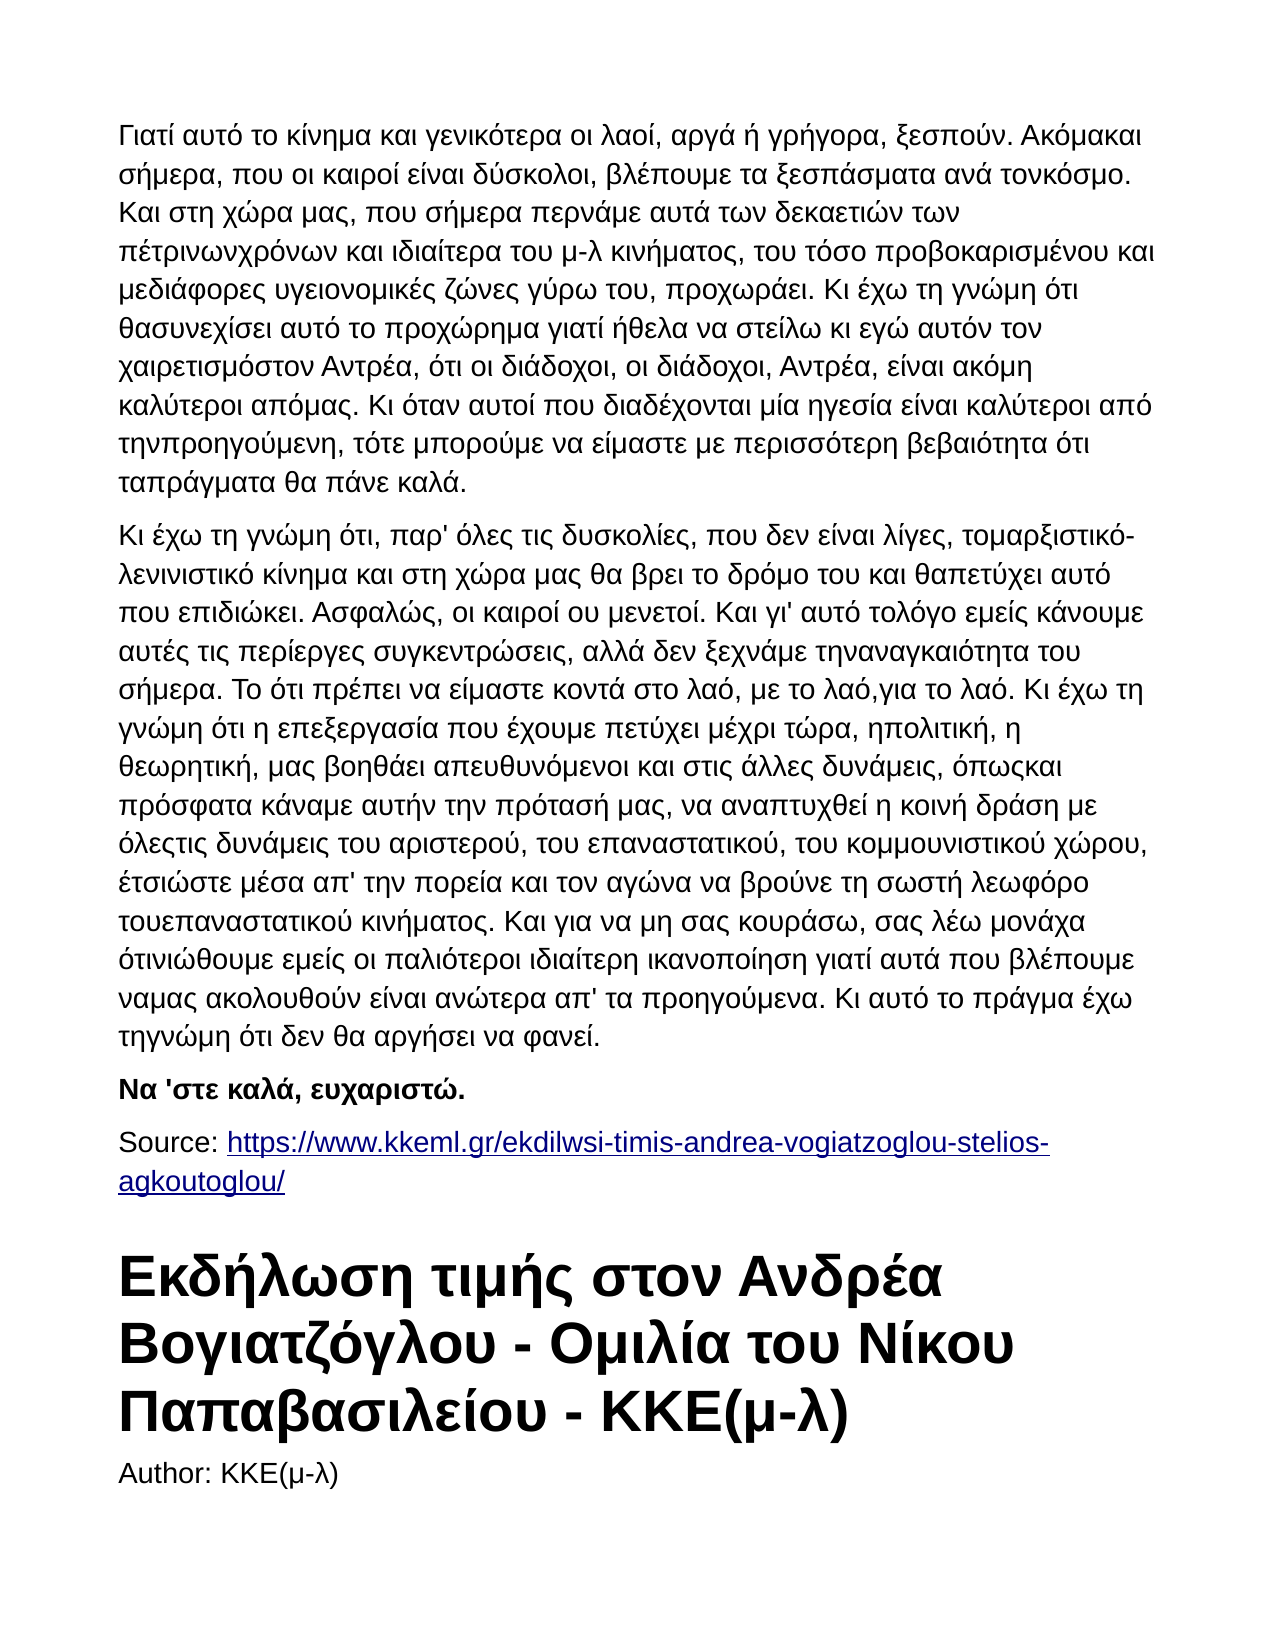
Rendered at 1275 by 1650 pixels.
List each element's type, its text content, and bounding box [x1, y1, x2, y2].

text Κι έχω τη γνώμη ότι, παρ' όλες τις δυσκολίες, που δεν είναι λίγες, τομαρξιστικό-λενινιστικό κίνημα και στη χώρα μας θα βρει το δρόμο του και θαπετύχει αυτό που επιδιώκει. Ασφαλώς, οι καιροί ου μενετοί. Και γι' αυτό τολόγο εμείς κάνουμε αυτές τις περίεργες συγκεντρώσεις, αλλά δεν ξεχνάμε τηναναγκαιότητα του σήμερα. Το ότι πρέπει να είμαστε κοντά στο λαό, με το λαό,για το λαό. Κι έχω τη γνώμη ότι η επεξεργασία που έχουμε πετύχει μέχρι τώρα, ηπολιτική, η θεωρητική, μας βοηθάει απευθυνόμενοι και στις άλλες δυνάμεις, όπωςκαι πρόσφατα κάναμε αυτήν την πρότασή μας, να αναπτυχθεί η κοινή δράση με όλεςτις δυνάμεις του αριστερού, του επαναστατικού, του κομμουνιστικού χώρου, έτσιώστε μέσα απ' την πορεία και τον αγώνα να βρούνε τη σωστή λεωφόρο τουεπαναστατικού κινήματος. Και για να μη σας κουράσω, σας λέω μονάχα ότινιώθουμε εμείς οι παλιότεροι ιδιαίτερη ικανοποίηση γιατί αυτά που βλέπουμε ναμας ακολουθούν είναι ανώτερα απ' τα προηγούμενα. Κι αυτό το πράγμα έχω τηγνώμη ότι δεν θα αργήσει να φανεί. [118, 518, 1157, 1053]
subtitle Εκδήλωση τιμής στον Ανδρέα Βογιατζόγλου - Ομιλία του Νίκου Παπαβασιλείου - ΚΚΕ(μ-λ) [118, 1242, 1157, 1443]
text Author: ΚΚΕ(μ-λ) [118, 1456, 1157, 1489]
text Γιατί αυτό το κίνημα και γενικότερα οι λαοί, αργά ή γρήγορα, ξεσπούν. Ακόμακαι σήμερα, που οι καιροί είναι δύσκολοι, βλέπουμε τα ξεσπάσματα ανά τονκόσμο. Και στη χώρα μας, που σήμερα περνάμε αυτά των δεκαετιών των πέτρινωνχρόνων και ιδιαίτερα του μ-λ κινήματος, του τόσο προβοκαρισμένου και μεδιάφορες υγειονομικές ζώνες γύρω του, προχωράει. Κι έχω τη γνώμη ότι θασυνεχίσει αυτό το προχώρημα γιατί ήθελα να στείλω κι εγώ αυτόν τον χαιρετισμόστον Αντρέα, ότι οι διάδοχοι, οι διάδοχοι, Αντρέα, είναι ακόμη καλύτεροι απόμας. Κι όταν αυτοί που διαδέχονται μία ηγεσία είναι καλύτεροι από τηνπροηγούμενη, τότε μπορούμε να είμαστε με περισσότερη βεβαιότητα ότι ταπράγματα θα πάνε καλά. [118, 118, 1157, 498]
text Source: https://www.kkeml.gr/ekdilwsi-timis-andrea-vogiatzoglou-stelios-agkoutoglou/ [118, 1125, 1157, 1197]
text Να 'στε καλά, ευχαριστώ. [118, 1072, 1157, 1106]
